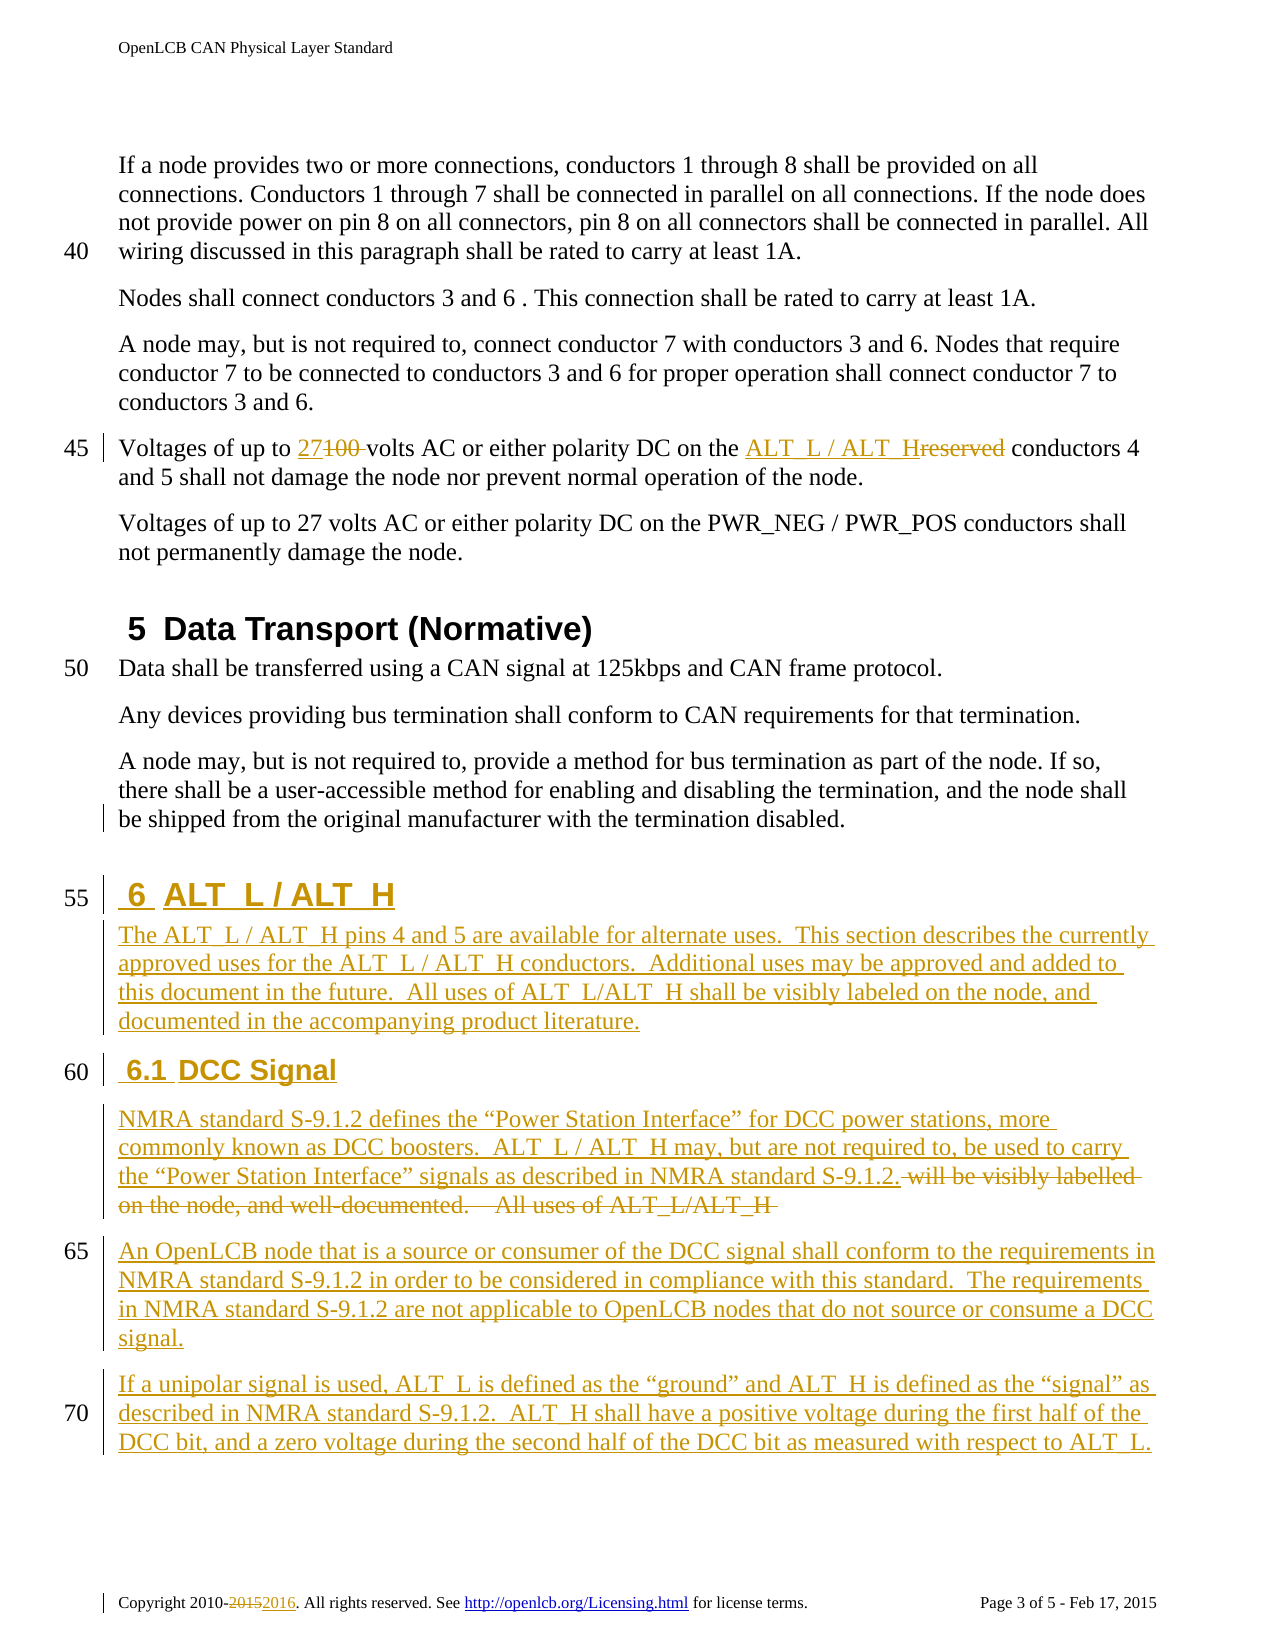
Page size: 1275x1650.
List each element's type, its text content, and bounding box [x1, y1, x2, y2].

text A node may, but is not required to, connect conductor 7 with conductors 3 and 6. Nodes that require conductor 7 to be connected to conductors 3 and 6 for proper operation shall connect conductor 7 to conductors 3 and 6. [118, 329, 1157, 415]
text Nodes shall connect conductors 3 and 6 . This connection shall be rated to carry at least 1A. [118, 283, 1157, 311]
text If a node provides two or more connections, conductors 1 through 8 shall be provided on all connections. Conductors 1 through 7 shall be connected in parallel on all connections. If the node does not provide power on pin 8 on all connectors, pin 8 on all connectors shall be connected in parallel. All wiring discussed in this paragraph shall be rated to carry at least 1A. [118, 150, 1157, 265]
text A node may, but is not required to, provide a method for bus termination as part of the node. If so, there shall be a user-accessible method for enabling and disabling the termination, and the node shall be shipped from the original manufacturer with the termination disabled. [118, 746, 1157, 832]
text If a unipolar signal is used, ALT_L is defined as the “ground” and ALT_H is defined as the “signal” as described in NMRA standard S-9.1.2. ALT_H shall have a positive voltage during the first half of the DCC bit, and a zero voltage during the second half of the DCC bit as measured with respect to ALT_L. [118, 1369, 1157, 1455]
text The ALT_L / ALT_H pins 4 and 5 are available for alternate uses. This section describes the currently approved uses for the ALT_L / ALT_H conductors. Additional uses may be approved and added to this document in the future. All uses of ALT_L/ALT_H shall be visibly labeled on the node, and documented in the accompanying product literature. [118, 920, 1157, 1035]
text Data shall be transferred using a CAN signal at 125kbps and CAN frame protocol. [118, 653, 1157, 682]
text An OpenLCB node that is a source or consumer of the DCC signal shall conform to the requirements in NMRA standard S-9.1.2 in order to be considered in compliance with this standard. The requirements in NMRA standard S-9.1.2 are not applicable to OpenLCB nodes that do not source or consume a DCC signal. [118, 1236, 1157, 1351]
subtitle Data Transport (Normative) [118, 608, 1157, 647]
text Any devices providing bus termination shall conform to CAN requirements for that termination. [118, 700, 1157, 728]
text Voltages of up to 27volts AC or either polarity DC on the ALT_L / ALT_H conductors 4 and 5 shall not damage the node nor prevent normal operation of the node. [118, 433, 1157, 491]
text NMRA standard S-9.1.2 defines the “Power Station Interface” for DCC power stations, more commonly known as DCC boosters. ALT_L / ALT_H may, but are not required to, be used to carry the “Power Station Interface” signals as described in NMRA standard S-9.1.2. [118, 1104, 1157, 1219]
subtitle ALT_L / ALT_H [118, 875, 1157, 913]
text Voltages of up to 27 volts AC or either polarity DC on the PWR_NEG / PWR_POS conductors shall not permanently damage the node. [118, 508, 1157, 566]
subtitle DCC Signal [118, 1052, 1157, 1086]
